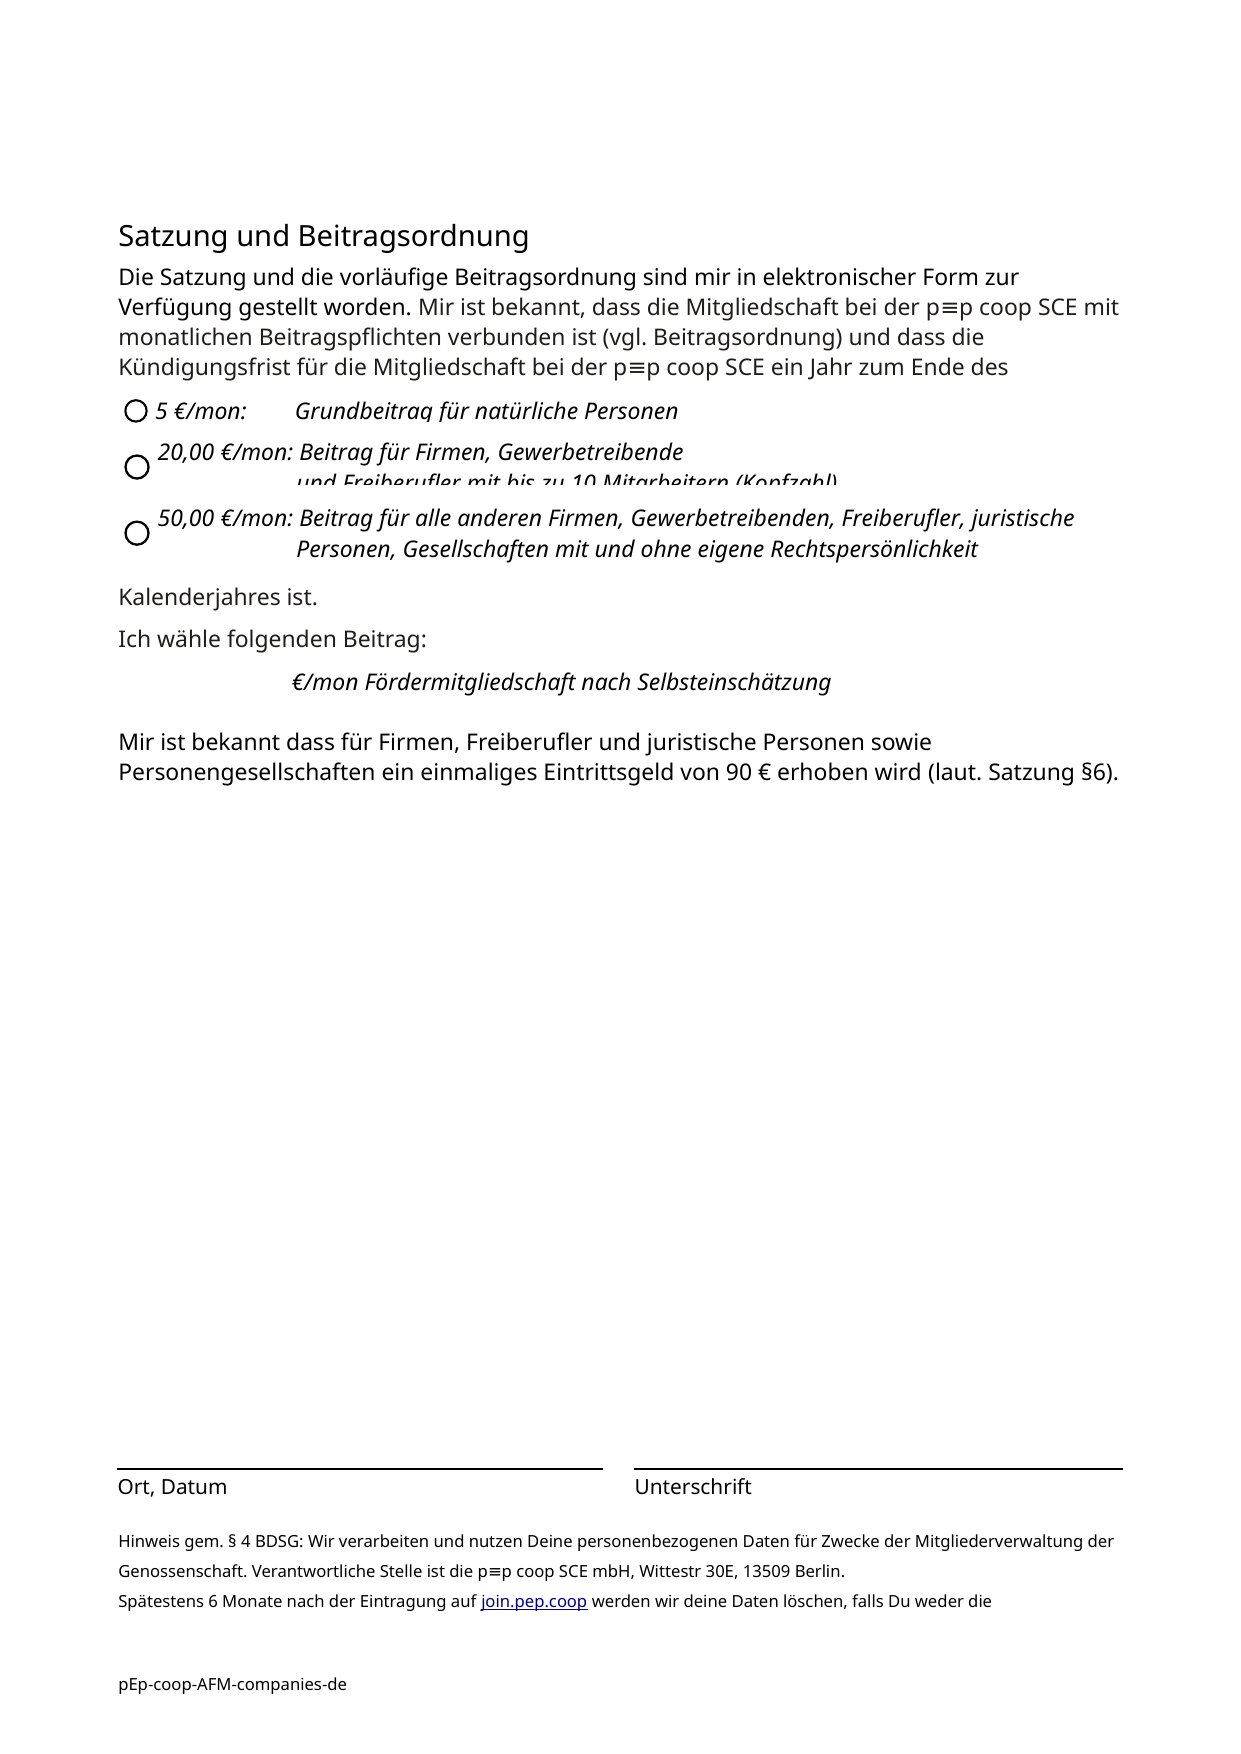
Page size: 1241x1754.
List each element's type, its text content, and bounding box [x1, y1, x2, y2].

text Mir ist bekannt dass für Firmen, Freiberufler und juristische Personen sowie Personengesellschaften ein einmaliges Eintrittsgeld von 90 € erhoben wird (laut. Satzung §6). [118, 726, 1122, 786]
text Hinweis gem. § 4 BDSG: Wir verarbeiten und nutzen Deine personenbezogenen Daten für Zwecke der Mitgliederverwaltung der Genossenschaft. Verantwortliche Stelle ist die p≡p coop SCE mbH, Wittestr 30E, 13509 Berlin. [118, 1524, 1122, 1584]
text €/mon Fördermitgliedschaft nach Selbsteinschätzung [286, 666, 1122, 696]
text Ich wähle folgenden Beitrag: [118, 624, 1122, 654]
subtitle Satzung und Beitragsordnung [118, 222, 1122, 252]
text Die Satzung und die vorläufige Beitragsordnung sind mir in elektronischer Form zur Verfügung gestellt worden. Mir ist bekannt, dass die Mitgliedschaft bei der p≡p coop SCE mit monatlichen Beitragspflichten verbunden ist (vgl. Beitragsordnung) und dass die Kündigungsfrist für die Mitgliedschaft bei der p≡p coop SCE ein Jahr zum Ende des Kalenderjahres ist. [118, 261, 1122, 611]
table_header [117, 1429, 603, 1468]
table_header Ort, Datum [117, 1470, 603, 1500]
text Spätestens 6 Monate nach der Eintragung auf join.pep.coop werden wir deine Daten löschen, falls Du weder die [118, 1584, 1122, 1614]
table_header Unterschrift [634, 1470, 1123, 1500]
table_header [634, 1429, 1123, 1468]
table_header [603, 1429, 634, 1500]
